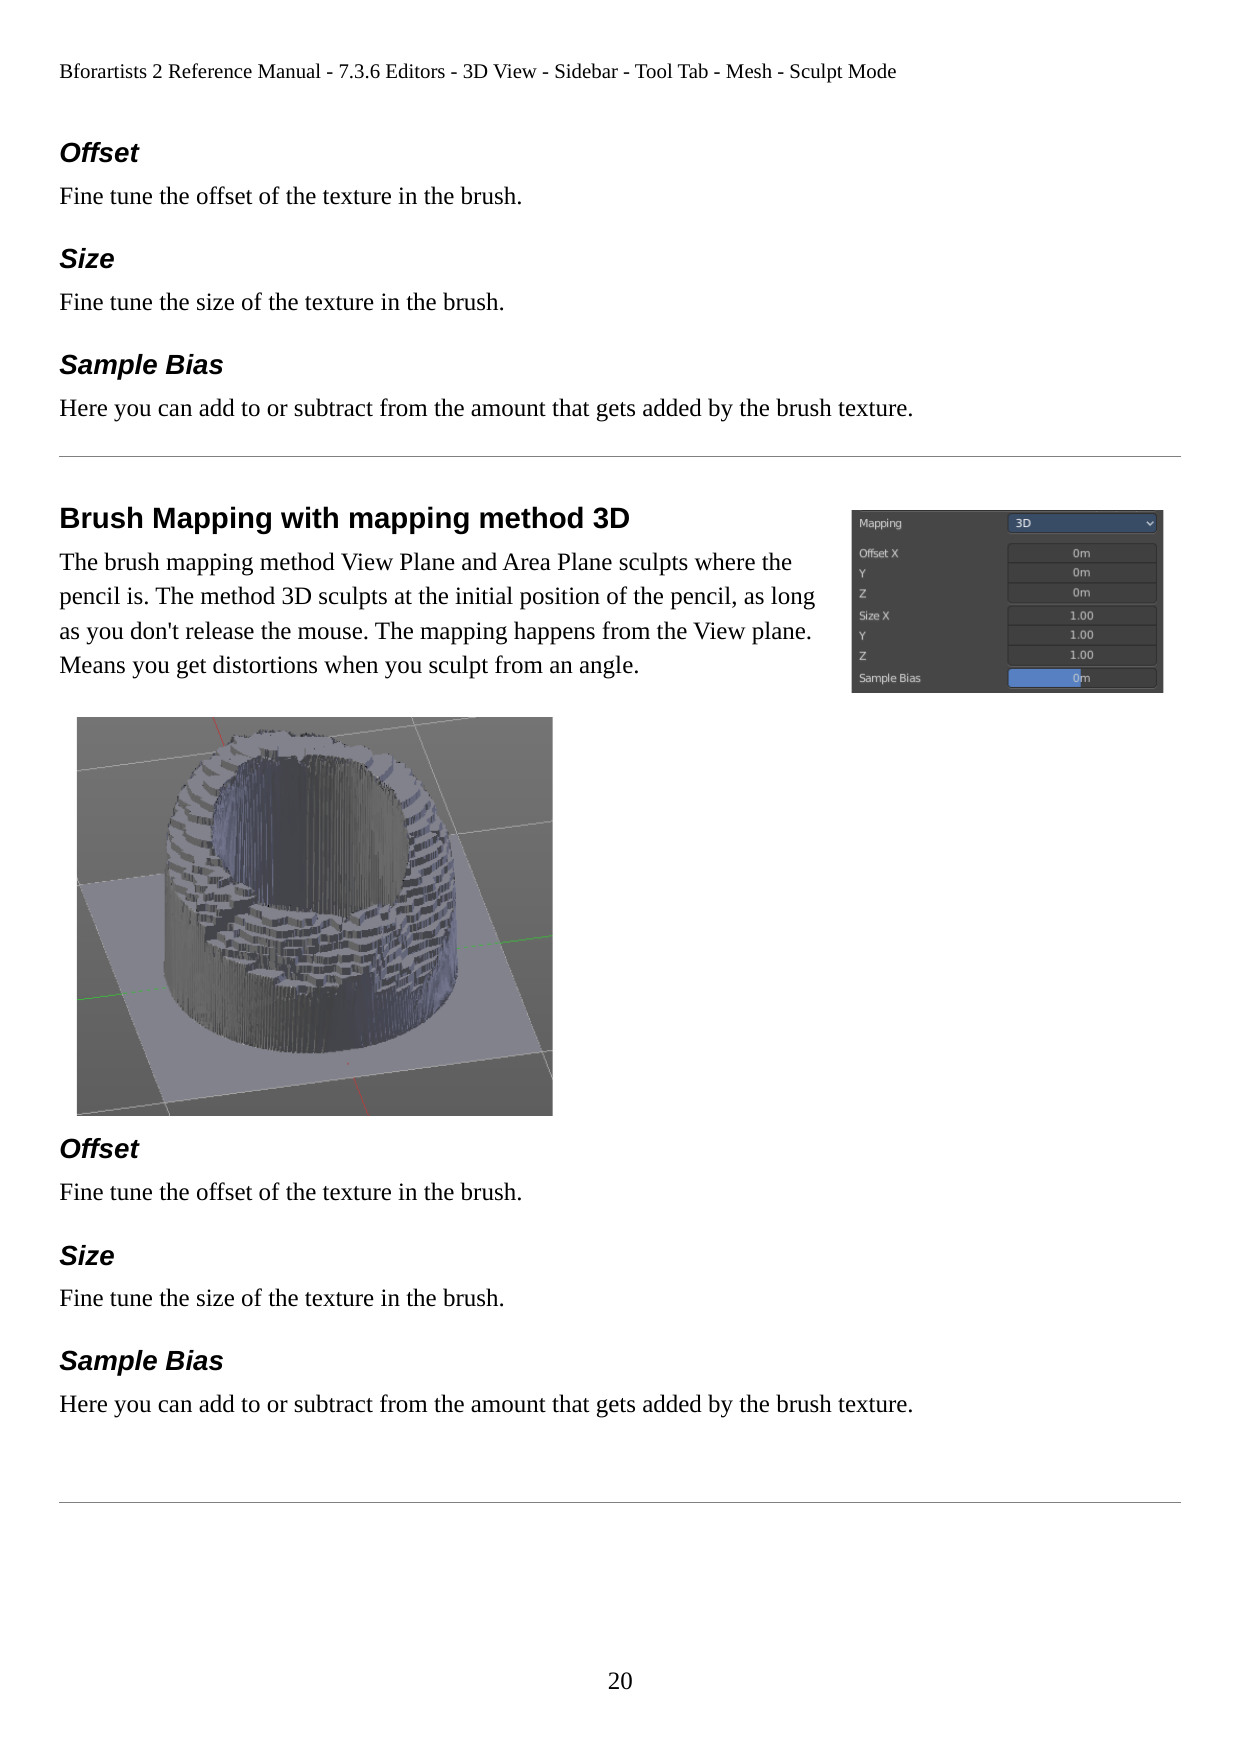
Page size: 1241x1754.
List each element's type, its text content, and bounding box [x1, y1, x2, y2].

text Fine tune the size of the texture in the brush. [59, 287, 1181, 316]
subtitle Sample Bias [59, 348, 1181, 380]
text Here you can add to or subtract from the amount that gets added by the brush texture. [59, 1389, 1181, 1418]
subtitle Offset [59, 1116, 1181, 1165]
subtitle Size [59, 243, 1181, 274]
text Fine tune the offset of the texture in the brush. [59, 1177, 1181, 1206]
subtitle Brush Mapping with mapping method 3D [59, 501, 1181, 534]
picture [851, 510, 1164, 693]
subtitle Size [59, 1239, 1181, 1271]
text Here you can add to or subtract from the amount that gets added by the brush texture. [59, 393, 1181, 422]
subtitle Sample Bias [59, 1345, 1181, 1377]
text Fine tune the size of the texture in the brush. [59, 1283, 1181, 1312]
text The brush mapping method View Plane and Area Plane sculpts where the pencil is. The method 3D sculpts at the initial position of the pencil, as long as you don't release the mouse. The mapping happens from the View plane. Means you get distortions when you sculpt from an angle. [59, 547, 851, 679]
text Fine tune the offset of the texture in the brush. [59, 181, 1181, 210]
subtitle Offset [59, 137, 1181, 168]
picture [76, 717, 553, 1116]
